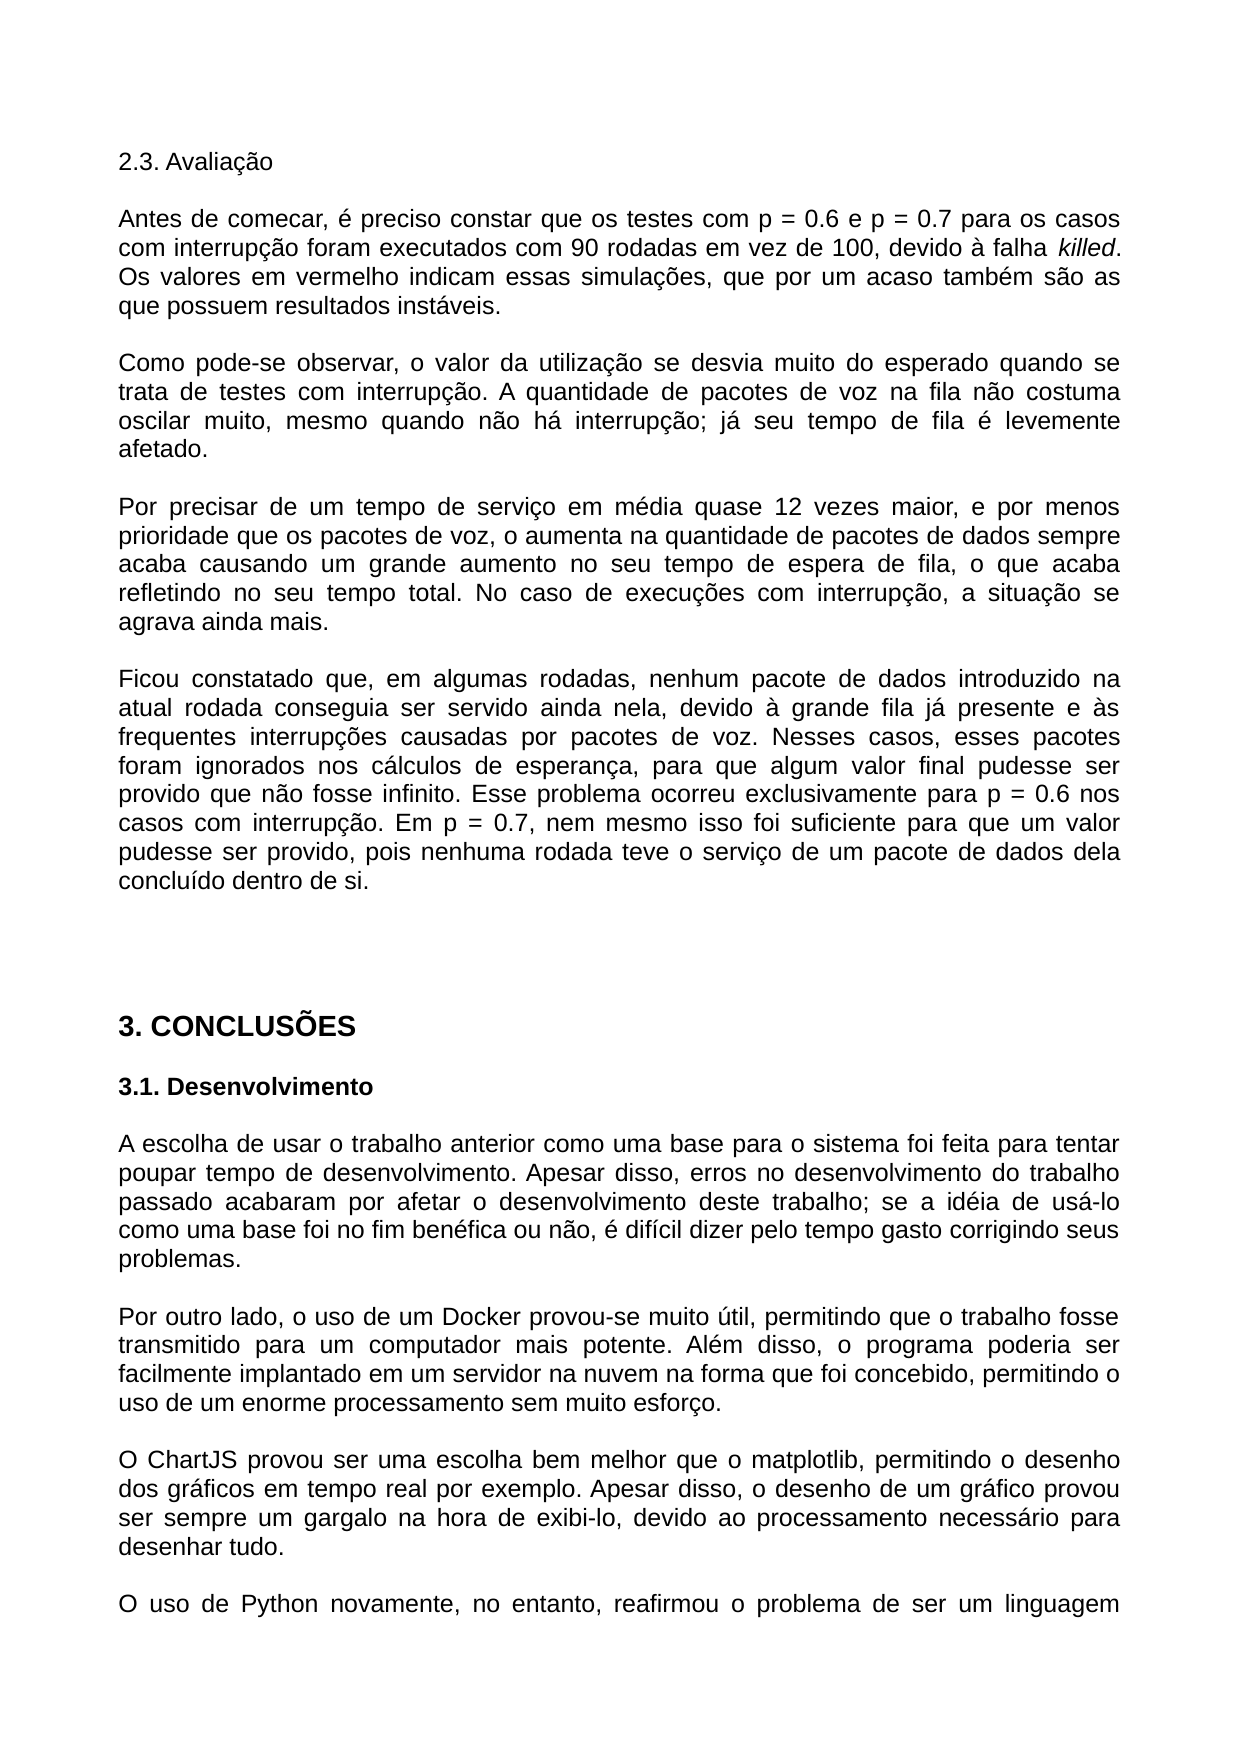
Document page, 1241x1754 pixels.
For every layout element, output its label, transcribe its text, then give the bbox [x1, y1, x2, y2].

text Por precisar de um tempo de serviço em média quase 12 vezes maior, e por menos prioridade que os pacotes de voz, o aumenta na quantidade de pacotes de dados sempre acaba causando um grande aumento no seu tempo de espera de fila, o que acaba refletindo no seu tempo total. No caso de execuções com interrupção, a situação se agrava ainda mais. [118, 492, 1122, 636]
text O ChartJS provou ser uma escolha bem melhor que o matplotlib, permitindo o desenho dos gráficos em tempo real por exemplo. Apesar disso, o desenho de um gráfico provou ser sempre um gargalo na hora de exibi-lo, devido ao processamento necessário para desenhar tudo. [118, 1445, 1122, 1560]
text Por outro lado, o uso de um Docker provou-se muito útil, permitindo que o trabalho fosse transmitido para um computador mais potente. Além disso, o programa poderia ser facilmente implantado em um servidor na nuvem na forma que foi concebido, permitindo o uso de um enorme processamento sem muito esforço. [118, 1302, 1122, 1417]
text Antes de comecar, é preciso constar que os testes com p = 0.6 e p = 0.7 para os casos com interrupção foram executados com 90 rodadas em vez de 100, devido à falha killed. Os valores em vermelho indicam essas simulações, que por um acaso também são as que possuem resultados instáveis. [118, 204, 1122, 319]
text 3. CONCLUSÕES [118, 1009, 1122, 1043]
text Ficou constatado que, em algumas rodadas, nenhum pacote de dados introduzido na atual rodada conseguia ser servido ainda nela, devido à grande fila já presente e às frequentes interrupções causadas por pacotes de voz. Nesses casos, esses pacotes foram ignorados nos cálculos de esperança, para que algum valor final pudesse ser provido que não fosse infinito. Esse problema ocorreu exclusivamente para p = 0.6 nos casos com interrupção. Em p = 0.7, nem mesmo isso foi suficiente para que um valor pudesse ser provido, pois nenhuma rodada teve o serviço de um pacote de dados dela concluído dentro de si. [118, 664, 1122, 894]
text A escolha de usar o trabalho anterior como uma base para o sistema foi feita para tentar poupar tempo de desenvolvimento. Apesar disso, erros no desenvolvimento do trabalho passado acabaram por afetar o desenvolvimento deste trabalho; se a idéia de usá-lo como uma base foi no fim benéfica ou não, é difícil dizer pelo tempo gasto corrigindo seus problemas. [118, 1129, 1122, 1273]
text 3.1. Desenvolvimento [118, 1072, 1122, 1100]
text 2.3. Avaliação [118, 147, 1122, 176]
text O uso de Python novamente, no entanto, reafirmou o problema de ser um linguagem [118, 1589, 1122, 1618]
text Como pode-se observar, o valor da utilização se desvia muito do esperado quando se trata de testes com interrupção. A quantidade de pacotes de voz na fila não costuma oscilar muito, mesmo quando não há interrupção; já seu tempo de fila é levemente afetado. [118, 348, 1122, 463]
